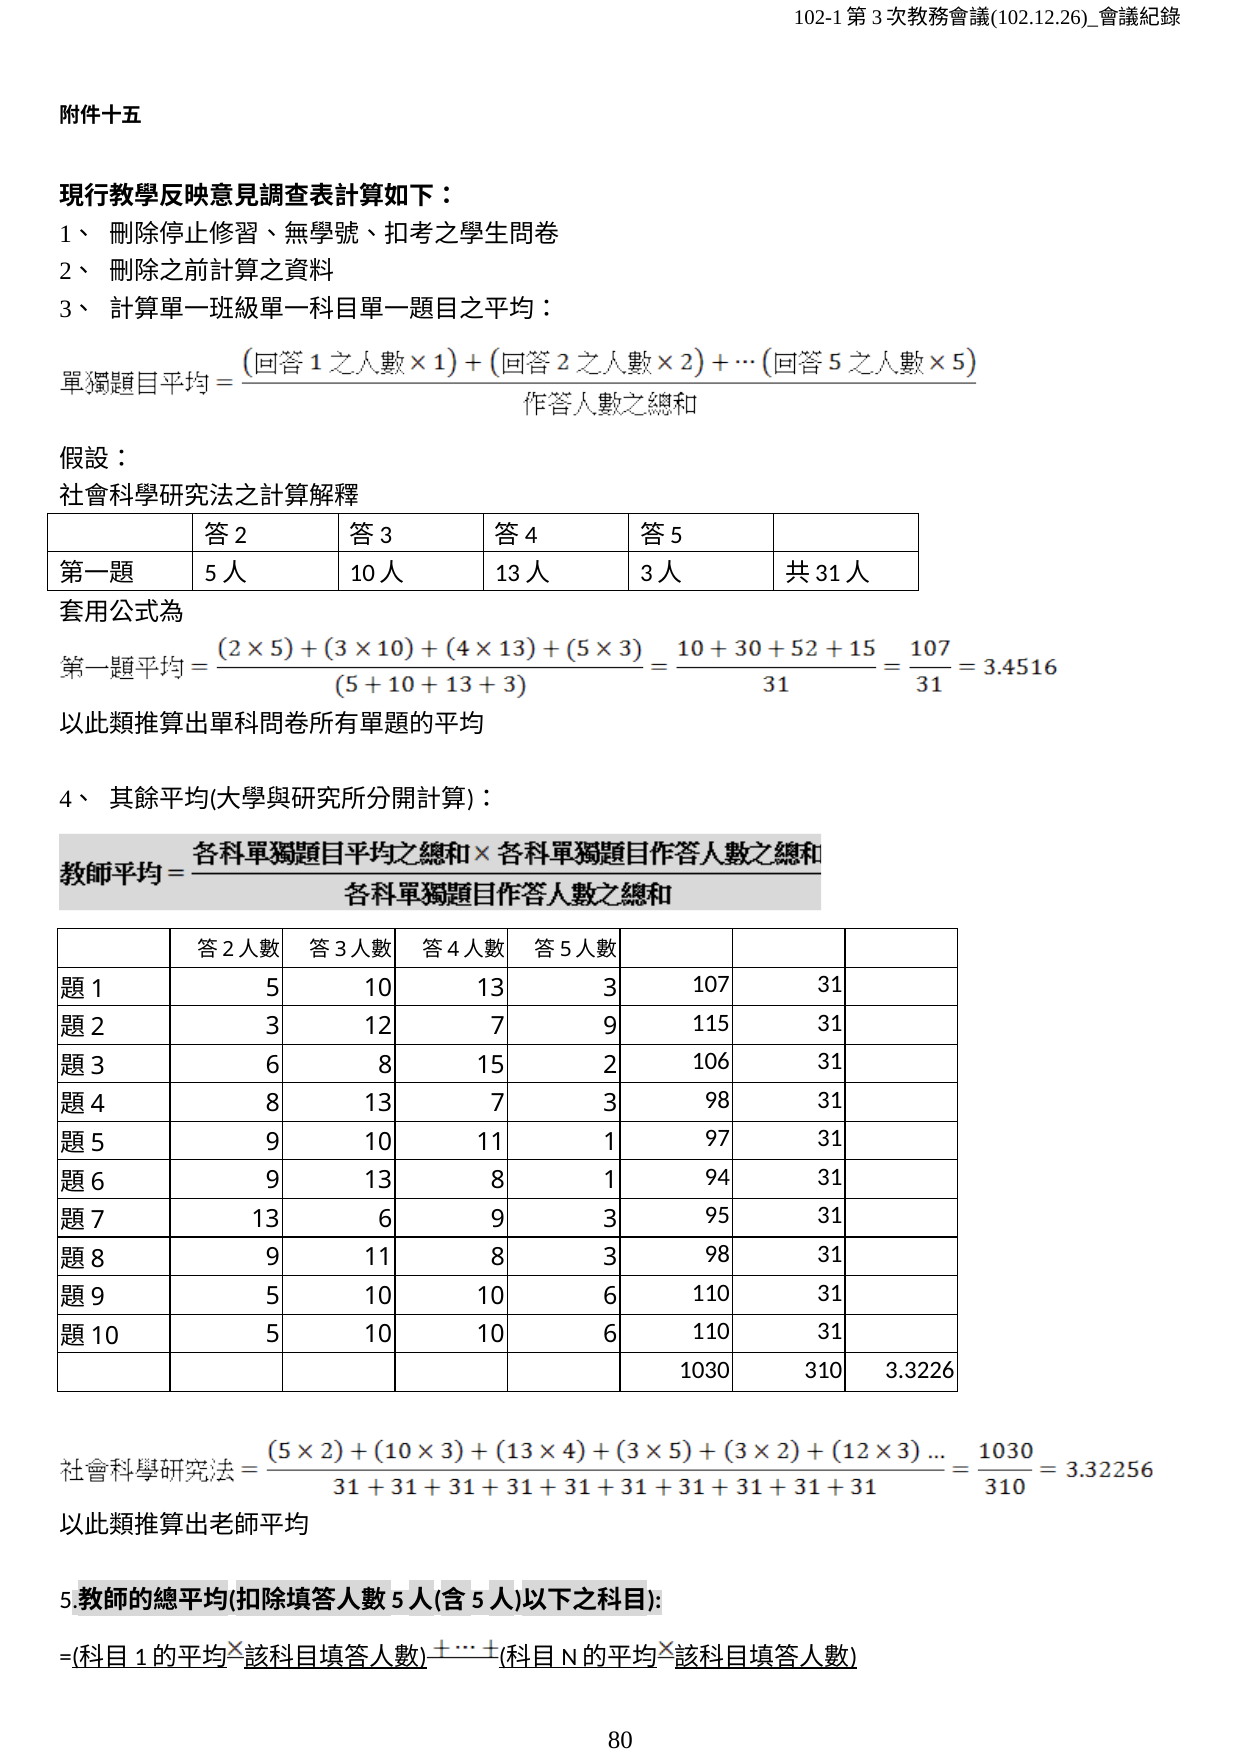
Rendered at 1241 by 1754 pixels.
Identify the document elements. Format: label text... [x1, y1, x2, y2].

text 套用公式為 [59, 591, 1181, 628]
table_header [733, 929, 844, 967]
table_cell [171, 1353, 282, 1391]
table_cell 13 [283, 1160, 394, 1198]
text 附件十五 [59, 95, 1181, 132]
text 5.教師的總平均(扣除填答人數5人(含5人)以下之科目): [59, 1579, 1181, 1617]
table_cell 310 [733, 1353, 844, 1391]
table_cell 31 [733, 1315, 844, 1352]
table_cell [846, 1199, 957, 1236]
table_cell 31 [733, 1122, 844, 1159]
table_cell 31 [733, 1276, 844, 1313]
table_cell [846, 1122, 957, 1159]
table_cell 97 [621, 1122, 732, 1159]
table_cell 31 [733, 1083, 844, 1121]
table_cell 題4 [58, 1083, 169, 1121]
table_cell 6 [283, 1199, 394, 1236]
table_cell 8 [396, 1160, 507, 1198]
table_cell 13人 [484, 552, 628, 589]
table_cell 題1 [58, 968, 169, 1005]
table_cell [846, 1045, 957, 1082]
table_cell [846, 1315, 957, 1352]
picture [59, 815, 822, 928]
table_cell 7 [396, 1083, 507, 1121]
table_cell 8 [396, 1238, 507, 1275]
list 刪除停止修習、無學號、扣考之學生問卷 [59, 212, 1181, 250]
table_cell 110 [621, 1315, 732, 1352]
table_cell 9 [508, 1006, 619, 1044]
table_cell 7 [396, 1006, 507, 1044]
table_cell 10 [283, 968, 394, 1005]
table_cell 98 [621, 1083, 732, 1121]
text 現行教學反映意見調查表計算如下： [59, 175, 1181, 212]
table_cell 31 [733, 1160, 844, 1198]
table_cell 31 [733, 968, 844, 1005]
table_header [48, 514, 192, 551]
table_cell 3 [508, 1199, 619, 1236]
table_cell 8 [171, 1083, 282, 1121]
table_cell 10 [283, 1276, 394, 1313]
table_cell 98 [621, 1238, 732, 1275]
table_cell 6 [171, 1045, 282, 1082]
table_cell 10 [283, 1315, 394, 1352]
table_cell 13 [171, 1199, 282, 1236]
table_cell 11 [396, 1122, 507, 1159]
table_header [58, 929, 169, 967]
table_header 答5 [629, 514, 773, 551]
table_cell 13 [283, 1083, 394, 1121]
table_cell 12 [283, 1006, 394, 1044]
picture [426, 1627, 499, 1665]
table_cell 1030 [621, 1353, 732, 1391]
table_cell [846, 1006, 957, 1044]
table_cell 106 [621, 1045, 732, 1082]
table_cell 10 [396, 1315, 507, 1352]
table_cell 題10 [58, 1315, 169, 1352]
table_cell 3 [508, 1238, 619, 1275]
table_cell 5 [171, 968, 282, 1005]
table_cell [283, 1353, 394, 1391]
table_cell [58, 1353, 169, 1391]
table_cell 10 [396, 1276, 507, 1313]
picture [59, 1429, 1153, 1504]
table_cell 95 [621, 1199, 732, 1236]
table_cell 3人 [629, 552, 773, 589]
table_cell 題8 [58, 1238, 169, 1275]
table_cell 5人 [193, 552, 338, 589]
table_header [846, 929, 957, 967]
table_cell [846, 968, 957, 1005]
table_cell 11 [283, 1238, 394, 1275]
table_cell 13 [396, 968, 507, 1005]
table_cell 1 [508, 1160, 619, 1198]
table_cell 5 [171, 1276, 282, 1313]
table_cell 10人 [339, 552, 483, 589]
table_header 答2 [193, 514, 338, 551]
table_cell 110 [621, 1276, 732, 1313]
table_header 答2人數 [171, 929, 282, 967]
table_cell 31 [733, 1238, 844, 1275]
table_cell [846, 1083, 957, 1121]
text 社會科學研究法之計算解釋 [59, 475, 1181, 512]
table_cell 5 [171, 1315, 282, 1352]
table_cell 9 [171, 1122, 282, 1159]
table_cell 9 [171, 1238, 282, 1275]
table_cell 31 [733, 1006, 844, 1044]
table_cell 2 [508, 1045, 619, 1082]
table_cell 共31人 [774, 552, 918, 589]
table_cell 115 [621, 1006, 732, 1044]
list 刪除之前計算之資料 [59, 250, 1181, 287]
table_cell 題2 [58, 1006, 169, 1044]
table_cell 15 [396, 1045, 507, 1082]
picture [59, 325, 977, 438]
table_cell 題6 [58, 1160, 169, 1198]
table_cell 107 [621, 968, 732, 1005]
table_header [774, 514, 918, 551]
table_cell [846, 1238, 957, 1275]
table_header [621, 929, 732, 967]
table_cell 3 [171, 1006, 282, 1044]
text 以此類推算出老師平均 [59, 1504, 1181, 1542]
table_cell 10 [283, 1122, 394, 1159]
text =(科目1的平均該科目填答人數)(科目N的平均該科目填答人數) [59, 1639, 1181, 1676]
table_cell 題9 [58, 1276, 169, 1313]
table_cell [508, 1353, 619, 1391]
table_cell 6 [508, 1276, 619, 1313]
table_cell 6 [508, 1315, 619, 1352]
picture [227, 1627, 244, 1665]
table_header 答3人數 [283, 929, 394, 967]
picture [657, 1627, 675, 1665]
table_cell 9 [171, 1160, 282, 1198]
table_header 答5人數 [508, 929, 619, 967]
table_cell 題3 [58, 1045, 169, 1082]
table_cell 3 [508, 968, 619, 1005]
table_cell 31 [733, 1199, 844, 1236]
table_cell [846, 1276, 957, 1313]
picture [59, 628, 1058, 703]
table_cell 第一題 [48, 552, 192, 589]
table_cell 題7 [58, 1199, 169, 1236]
table_cell 8 [283, 1045, 394, 1082]
table_cell 題5 [58, 1122, 169, 1159]
text 假設： [59, 437, 1181, 475]
table_cell 1 [508, 1122, 619, 1159]
table_cell 9 [396, 1199, 507, 1236]
text 以此類推算出單科問卷所有單題的平均 [59, 703, 1181, 741]
table_cell 3 [508, 1083, 619, 1121]
table_header 答3 [339, 514, 483, 551]
table_header 答4人數 [396, 929, 507, 967]
list 計算單一班級單一科目單一題目之平均： [59, 287, 1181, 325]
table_cell [396, 1353, 507, 1391]
table_header 答4 [484, 514, 628, 551]
table_cell 94 [621, 1160, 732, 1198]
table_cell [846, 1160, 957, 1198]
list 其餘平均(大學與研究所分開計算)： [59, 778, 1181, 816]
table_cell 31 [733, 1045, 844, 1082]
table_cell 3.3226 [846, 1353, 957, 1391]
